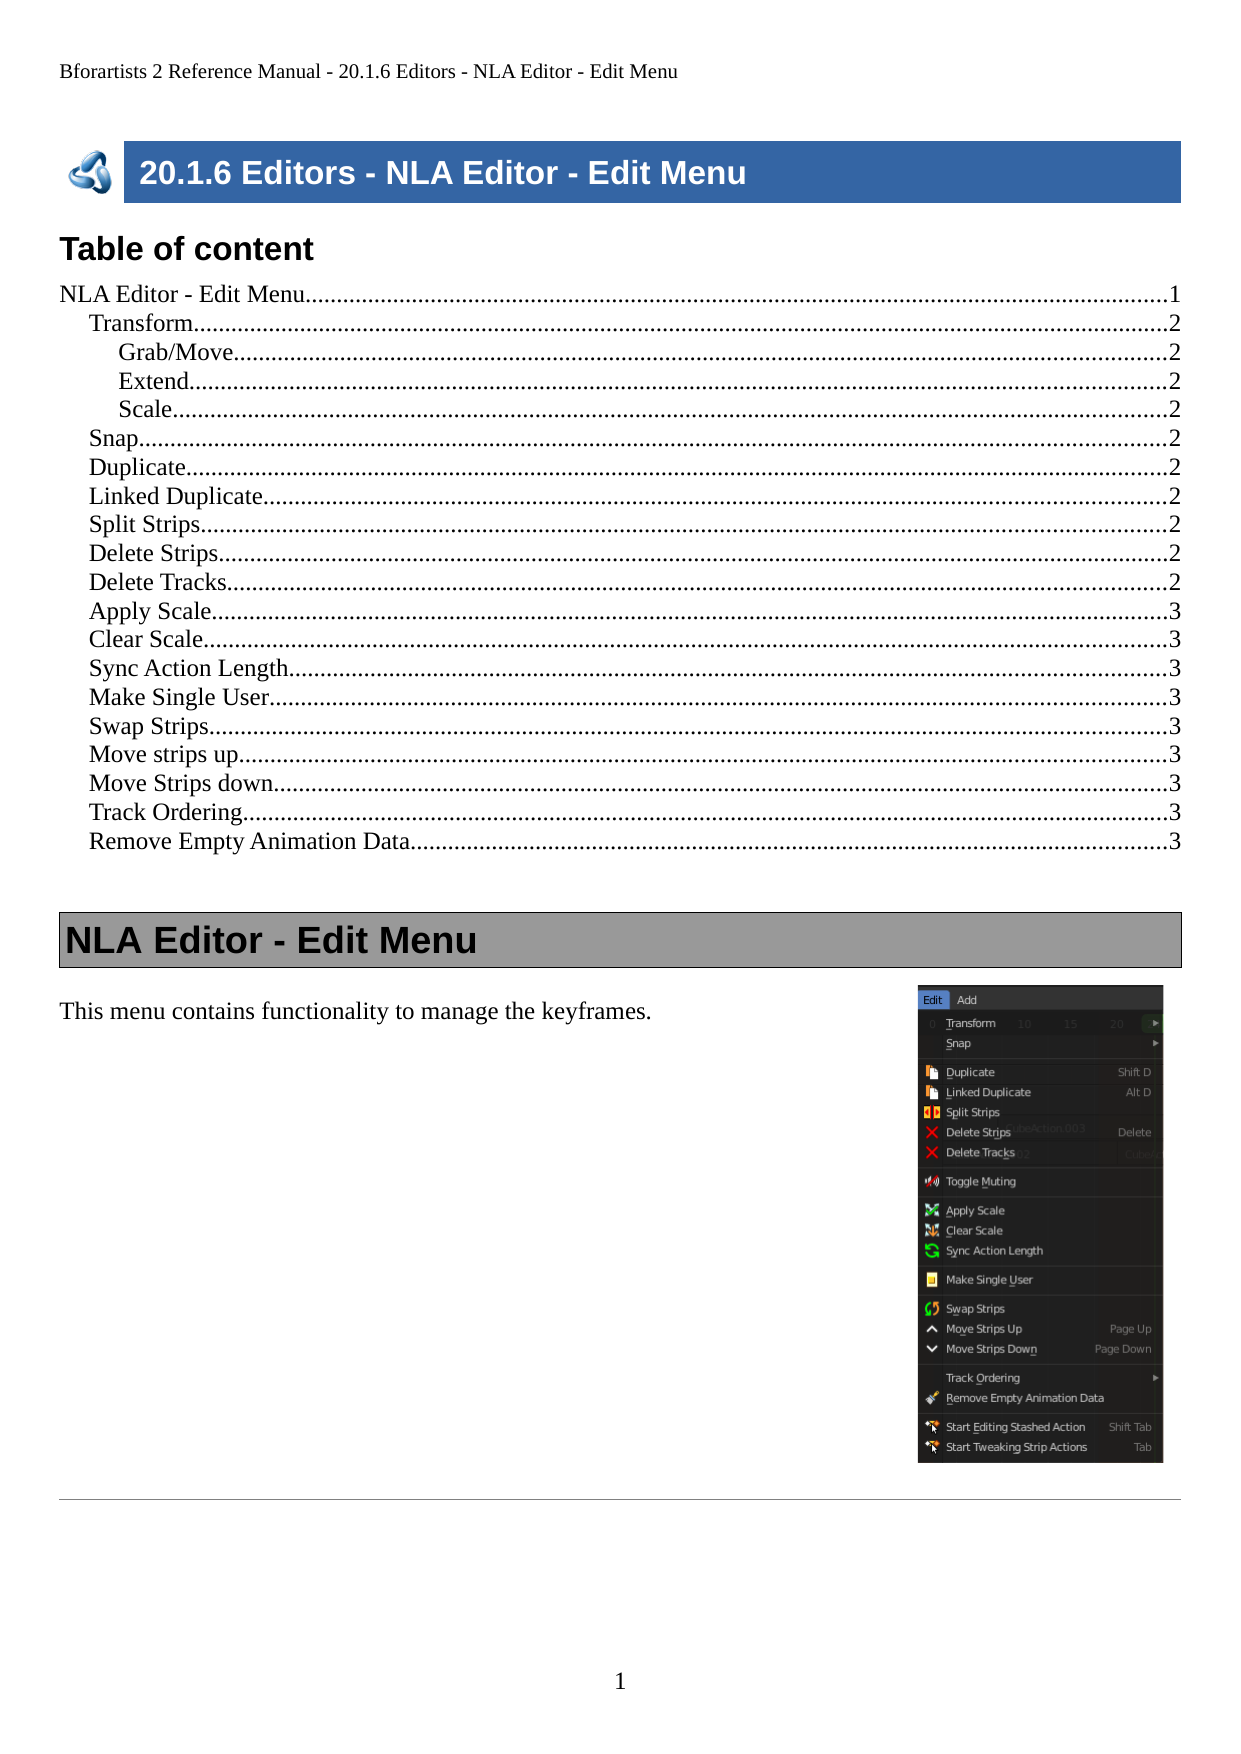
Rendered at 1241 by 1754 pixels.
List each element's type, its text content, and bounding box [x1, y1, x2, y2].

text Remove Empty Animation Data 3 [88, 826, 1181, 854]
text Snap 2 [88, 423, 1181, 452]
text Linked Duplicate 2 [88, 481, 1181, 509]
table_header [59, 141, 124, 203]
text Extend 2 [118, 366, 1181, 394]
text Move strips up 3 [88, 739, 1181, 768]
text Track Ordering 3 [88, 797, 1181, 826]
text NLA Editor - Edit Menu 1 [59, 279, 1181, 308]
text Delete Strips 2 [88, 538, 1181, 567]
table_header NLA Editor - Edit Menu [60, 913, 1181, 967]
text Sync Action Length 3 [88, 653, 1181, 682]
text Move Strips down 3 [88, 768, 1181, 797]
text Transform 2 [88, 308, 1181, 337]
text Swap Strips 3 [88, 711, 1181, 739]
subtitle Table of content [59, 228, 1181, 267]
text Apply Scale 3 [88, 596, 1181, 624]
picture [917, 985, 1164, 1463]
text Grab/Move 2 [118, 337, 1181, 366]
text Duplicate 2 [88, 452, 1181, 481]
text Split Strips 2 [88, 509, 1181, 538]
text Clear Scale 3 [88, 624, 1181, 653]
text Make Single User 3 [88, 682, 1181, 711]
table_header 20.1.6 Editors - NLA Editor - Edit Menu [124, 141, 1181, 203]
text Delete Tracks 2 [88, 567, 1181, 596]
text Scale 2 [118, 394, 1181, 423]
text This menu contains functionality to manage the keyframes. [59, 996, 917, 1025]
picture [65, 147, 114, 197]
